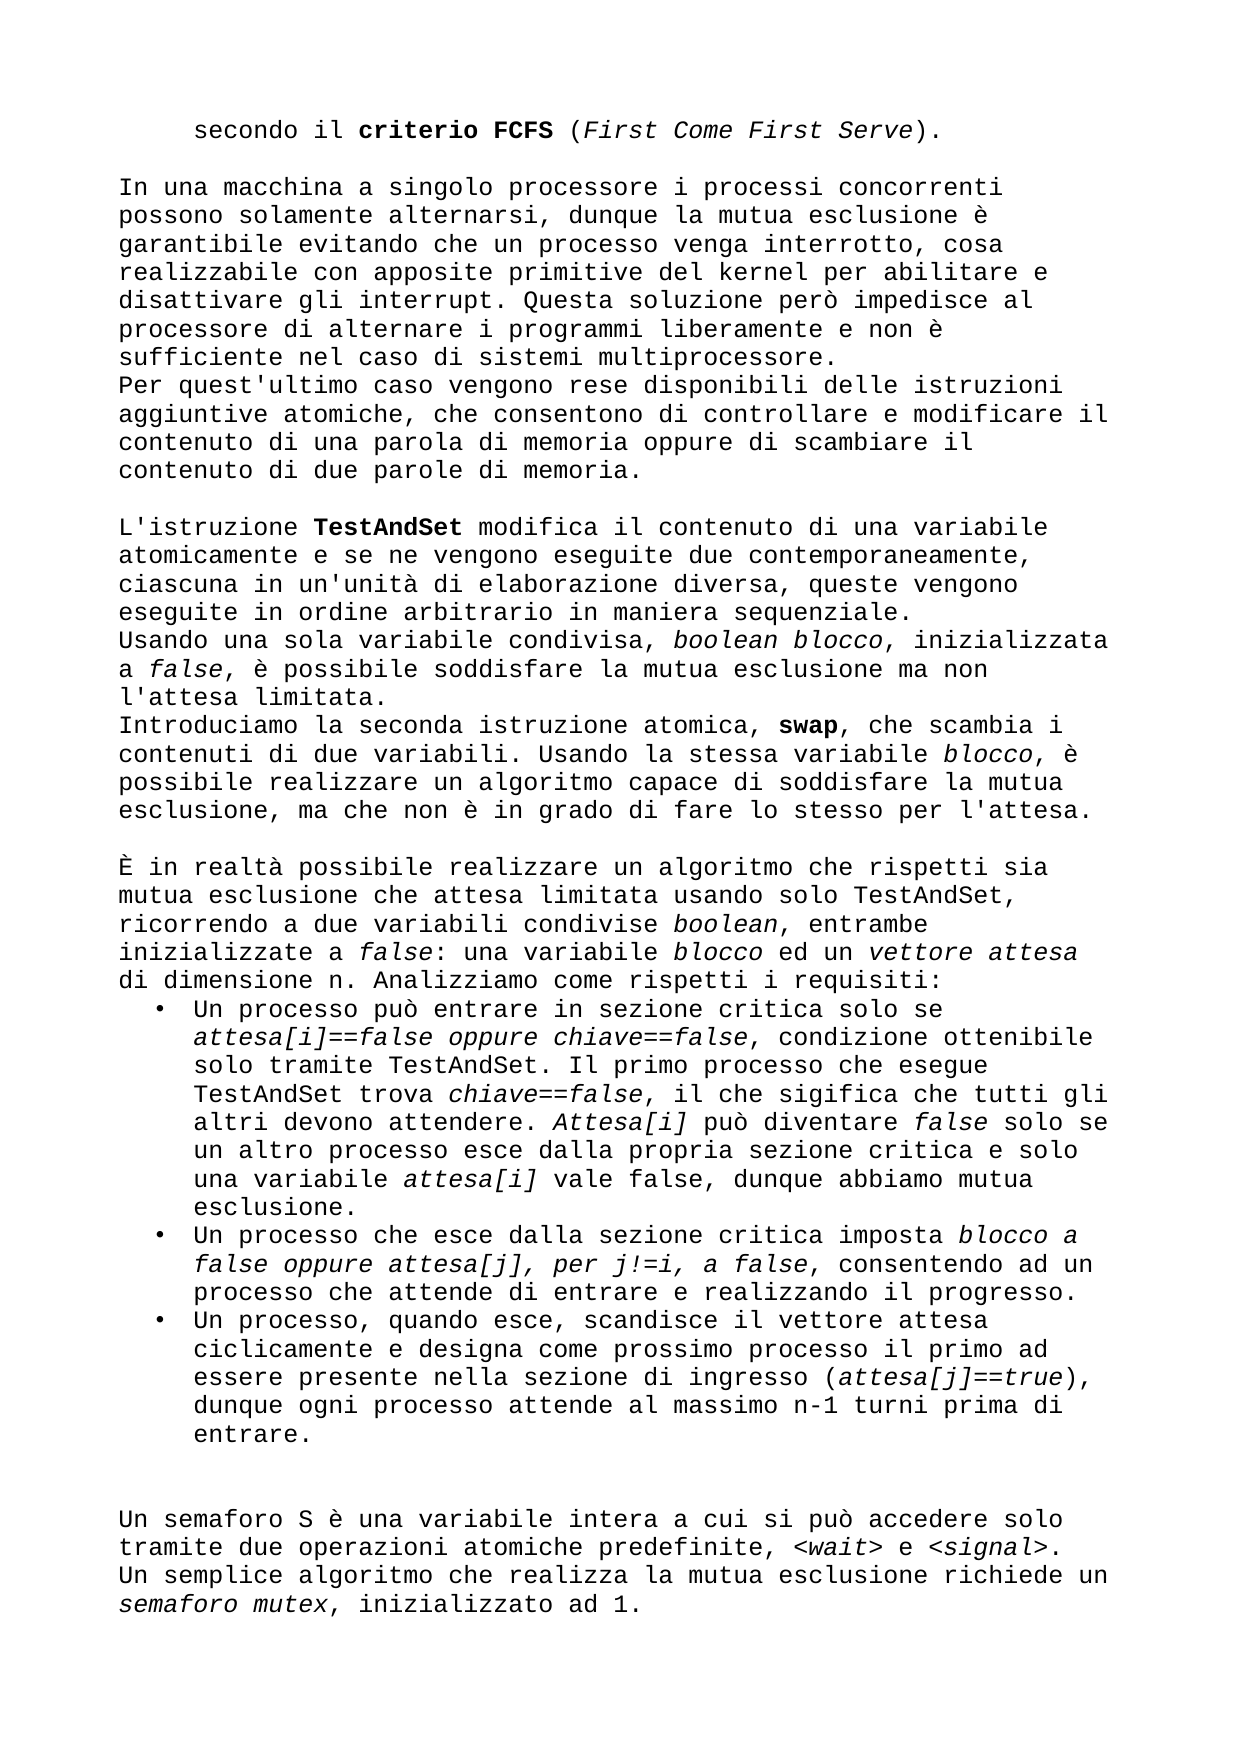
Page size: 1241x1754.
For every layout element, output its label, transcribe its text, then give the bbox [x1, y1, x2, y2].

text È in realtà possibile realizzare un algoritmo che rispetti sia mutua esclusione che attesa limitata usando solo TestAndSet, ricorrendo a due variabili condivise boolean, entrambe inizializzate a false: una variabile blocco ed un vettore attesa di dimensione n. Analizziamo come rispetti i requisiti: [118, 855, 1122, 996]
text Un semaforo S è una variabile intera a cui si può accedere solo tramite due operazioni atomiche predefinite, <wait> e <signal>. [118, 1506, 1122, 1563]
text Usando una sola variabile condivisa, boolean blocco, inizializzata a false, è possibile soddisfare la mutua esclusione ma non l'attesa limitata. [118, 628, 1122, 713]
text L'istruzione TestAndSet modifica il contenuto di una variabile atomicamente e se ne vengono eseguite due contemporaneamente, ciascuna in un'unità di elaborazione diversa, queste vengono eseguite in ordine arbitrario in maniera sequenziale. [118, 515, 1122, 628]
list secondo il criterio FCFS (First Come First Serve). [156, 118, 1122, 146]
text In una macchina a singolo processore i processi concorrenti possono solamente alternarsi, dunque la mutua esclusione è garantibile evitando che un processo venga interrotto, cosa realizzabile con apposite primitive del kernel per abilitare e disattivare gli interrupt. Questa soluzione però impedisce al processore di alternare i programmi liberamente e non è sufficiente nel caso di sistemi multiprocessore. [118, 175, 1122, 373]
list Un processo che esce dalla sezione critica imposta blocco a false oppure attesa[j], per j!=i, a false, consentendo ad un processo che attende di entrare e realizzando il progresso. [156, 1223, 1122, 1308]
list Un processo può entrare in sezione critica solo se attesa[i]==false oppure chiave==false, condizione ottenibile solo tramite TestAndSet. Il primo processo che esegue TestAndSet trova chiave==false, il che sigifica che tutti gli altri devono attendere. Attesa[i] può diventare false solo se un altro processo esce dalla propria sezione critica e solo una variabile attesa[i] vale false, dunque abbiamo mutua esclusione. [156, 996, 1122, 1223]
text Per quest'ultimo caso vengono rese disponibili delle istruzioni aggiuntive atomiche, che consentono di controllare e modificare il contenuto di una parola di memoria oppure di scambiare il contenuto di due parole di memoria. [118, 373, 1122, 486]
text Introduciamo la seconda istruzione atomica, swap, che scambia i contenuti di due variabili. Usando la stessa variabile blocco, è possibile realizzare un algoritmo capace di soddisfare la mutua esclusione, ma che non è in grado di fare lo stesso per l'attesa. [118, 713, 1122, 826]
list Un processo, quando esce, scandisce il vettore attesa ciclicamente e designa come prossimo processo il primo ad essere presente nella sezione di ingresso (attesa[j]==true), dunque ogni processo attende al massimo n-1 turni prima di entrare. [156, 1308, 1122, 1450]
text Un semplice algoritmo che realizza la mutua esclusione richiede un semaforo mutex, inizializzato ad 1. [118, 1563, 1122, 1620]
